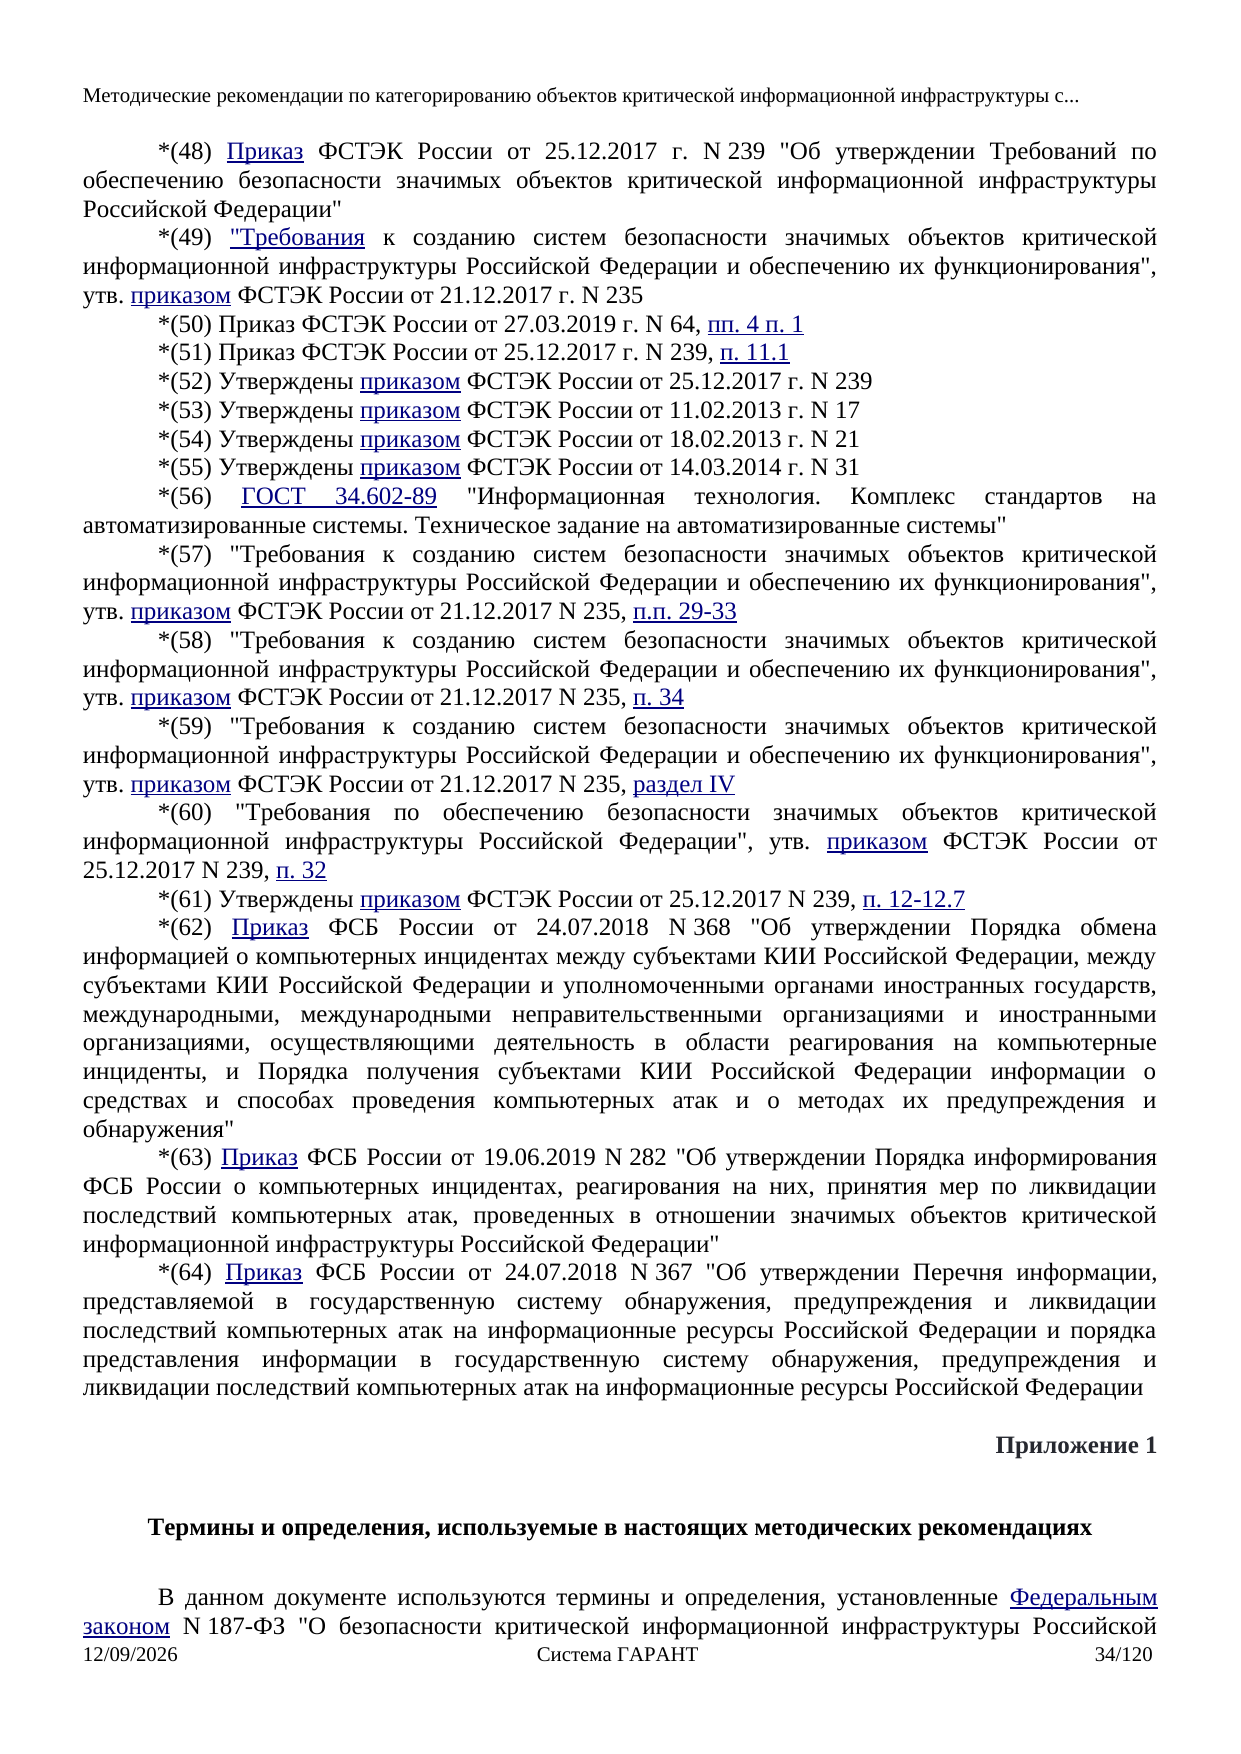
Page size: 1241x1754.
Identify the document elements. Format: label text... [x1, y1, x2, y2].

text *(55) Утверждены приказом ФСТЭК России от 14.03.2014 г. N 31 [83, 452, 1157, 481]
text *(60) "Требования по обеспечению безопасности значимых объектов критической информационной инфраструктуры Российской Федерации", утв. приказом ФСТЭК России от 25.12.2017 N 239, п. 32 [83, 797, 1157, 884]
text *(52) Утверждены приказом ФСТЭК России от 25.12.2017 г. N 239 [83, 366, 1157, 395]
text *(58) "Требования к созданию систем безопасности значимых объектов критической информационной инфраструктуры Российской Федерации и обеспечению их функционирования", утв. приказом ФСТЭК России от 21.12.2017 N 235, п. 34 [83, 625, 1157, 711]
text *(48) Приказ ФСТЭК России от 25.12.2017 г. N 239 "Об утверждении Требований по обеспечению безопасности значимых объектов критической информационной инфраструктуры Российской Федерации" [83, 136, 1157, 222]
text *(64) Приказ ФСБ России от 24.07.2018 N 367 "Об утверждении Перечня информации, представляемой в государственную систему обнаружения, предупреждения и ликвидации последствий компьютерных атак на информационные ресурсы Российской Федерации и порядка представления информации в государственную систему обнаружения, предупреждения и ликвидации последствий компьютерных атак на информационные ресурсы Российской Федерации [83, 1257, 1157, 1401]
text *(56) ГОСТ 34.602-89 "Информационная технология. Комплекс стандартов на автоматизированные системы. Техническое задание на автоматизированные системы" [83, 481, 1157, 539]
text *(50) Приказ ФСТЭК России от 27.03.2019 г. N 64, пп. 4 п. 1 [83, 309, 1157, 337]
text *(59) "Требования к созданию систем безопасности значимых объектов критической информационной инфраструктуры Российской Федерации и обеспечению их функционирования", утв. приказом ФСТЭК России от 21.12.2017 N 235, раздел IV [83, 711, 1157, 797]
text *(61) Утверждены приказом ФСТЭК России от 25.12.2017 N 239, п. 12-12.7 [83, 884, 1157, 912]
text В данном документе используются термины и определения, установленные Федеральным законом N 187-ФЗ "О безопасности критической информационной инфраструктуры Российской [83, 1582, 1157, 1640]
text *(53) Утверждены приказом ФСТЭК России от 11.02.2013 г. N 17 [83, 395, 1157, 424]
text *(57) "Требования к созданию систем безопасности значимых объектов критической информационной инфраструктуры Российской Федерации и обеспечению их функционирования", утв. приказом ФСТЭК России от 21.12.2017 N 235, п.п. 29-33 [83, 539, 1157, 625]
text *(51) Приказ ФСТЭК России от 25.12.2017 г. N 239, п. 11.1 [83, 337, 1157, 366]
subtitle Термины и определения, используемые в настоящих методических рекомендациях [83, 1512, 1157, 1541]
text Приложение 1 [83, 1430, 1157, 1459]
text *(49) "Требования к созданию систем безопасности значимых объектов критической информационной инфраструктуры Российской Федерации и обеспечению их функционирования", утв. приказом ФСТЭК России от 21.12.2017 г. N 235 [83, 222, 1157, 309]
text *(54) Утверждены приказом ФСТЭК России от 18.02.2013 г. N 21 [83, 424, 1157, 452]
text *(63) Приказ ФСБ России от 19.06.2019 N 282 "Об утверждении Порядка информирования ФСБ России о компьютерных инцидентах, реагирования на них, принятия мер по ликвидации последствий компьютерных атак, проведенных в отношении значимых объектов критической информационной инфраструктуры Российской Федерации" [83, 1142, 1157, 1257]
text *(62) Приказ ФСБ России от 24.07.2018 N 368 "Об утверждении Порядка обмена информацией о компьютерных инцидентах между субъектами КИИ Российской Федерации, между субъектами КИИ Российской Федерации и уполномоченными органами иностранных государств, международными, международными неправительственными организациями и иностранными организациями, осуществляющими деятельность в области реагирования на компьютерные инциденты, и Порядка получения субъектами КИИ Российской Федерации информации о средствах и способах проведения компьютерных атак и о методах их предупреждения и обнаружения" [83, 912, 1157, 1142]
